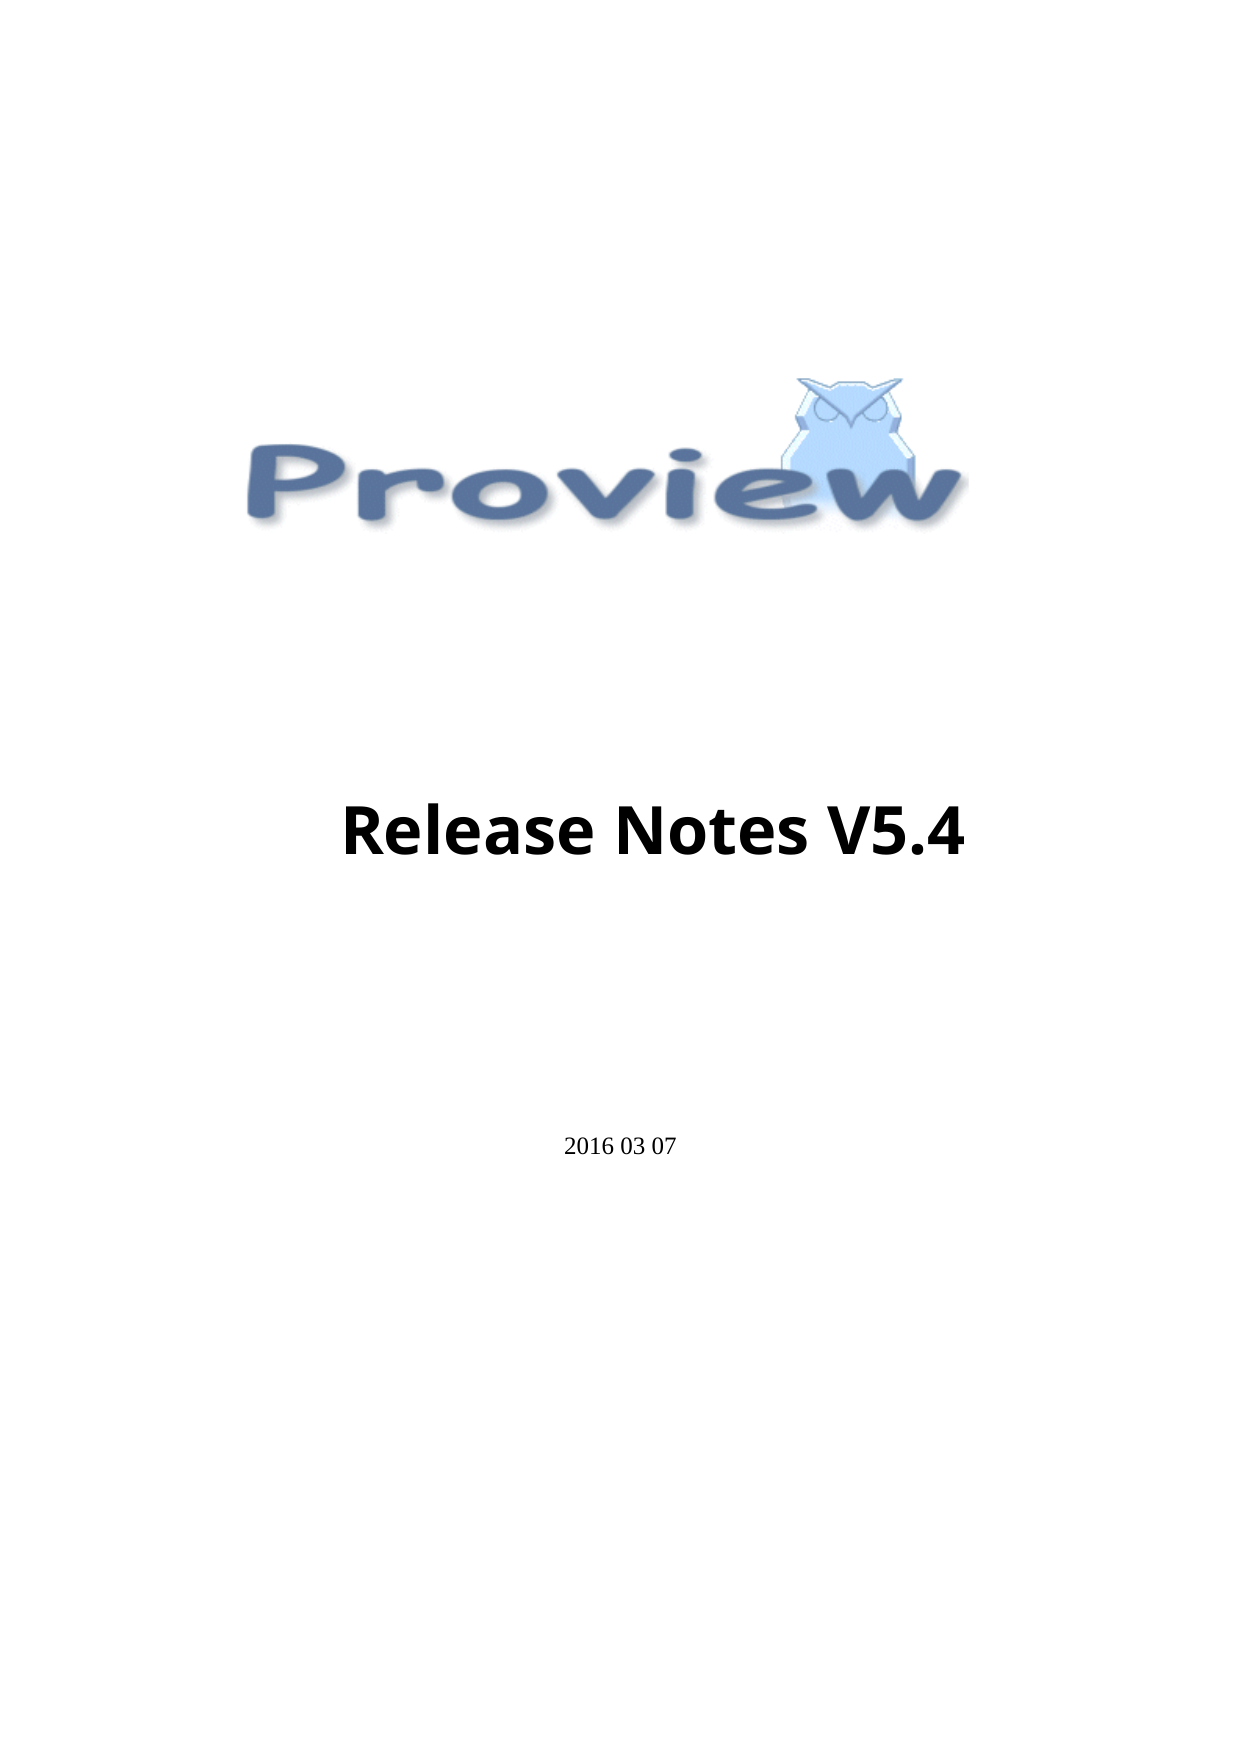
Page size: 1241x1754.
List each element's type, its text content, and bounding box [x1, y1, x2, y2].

text Release Notes V5.4 [118, 783, 1122, 874]
text 2016 03 07 [118, 1132, 1122, 1160]
picture [229, 377, 980, 534]
